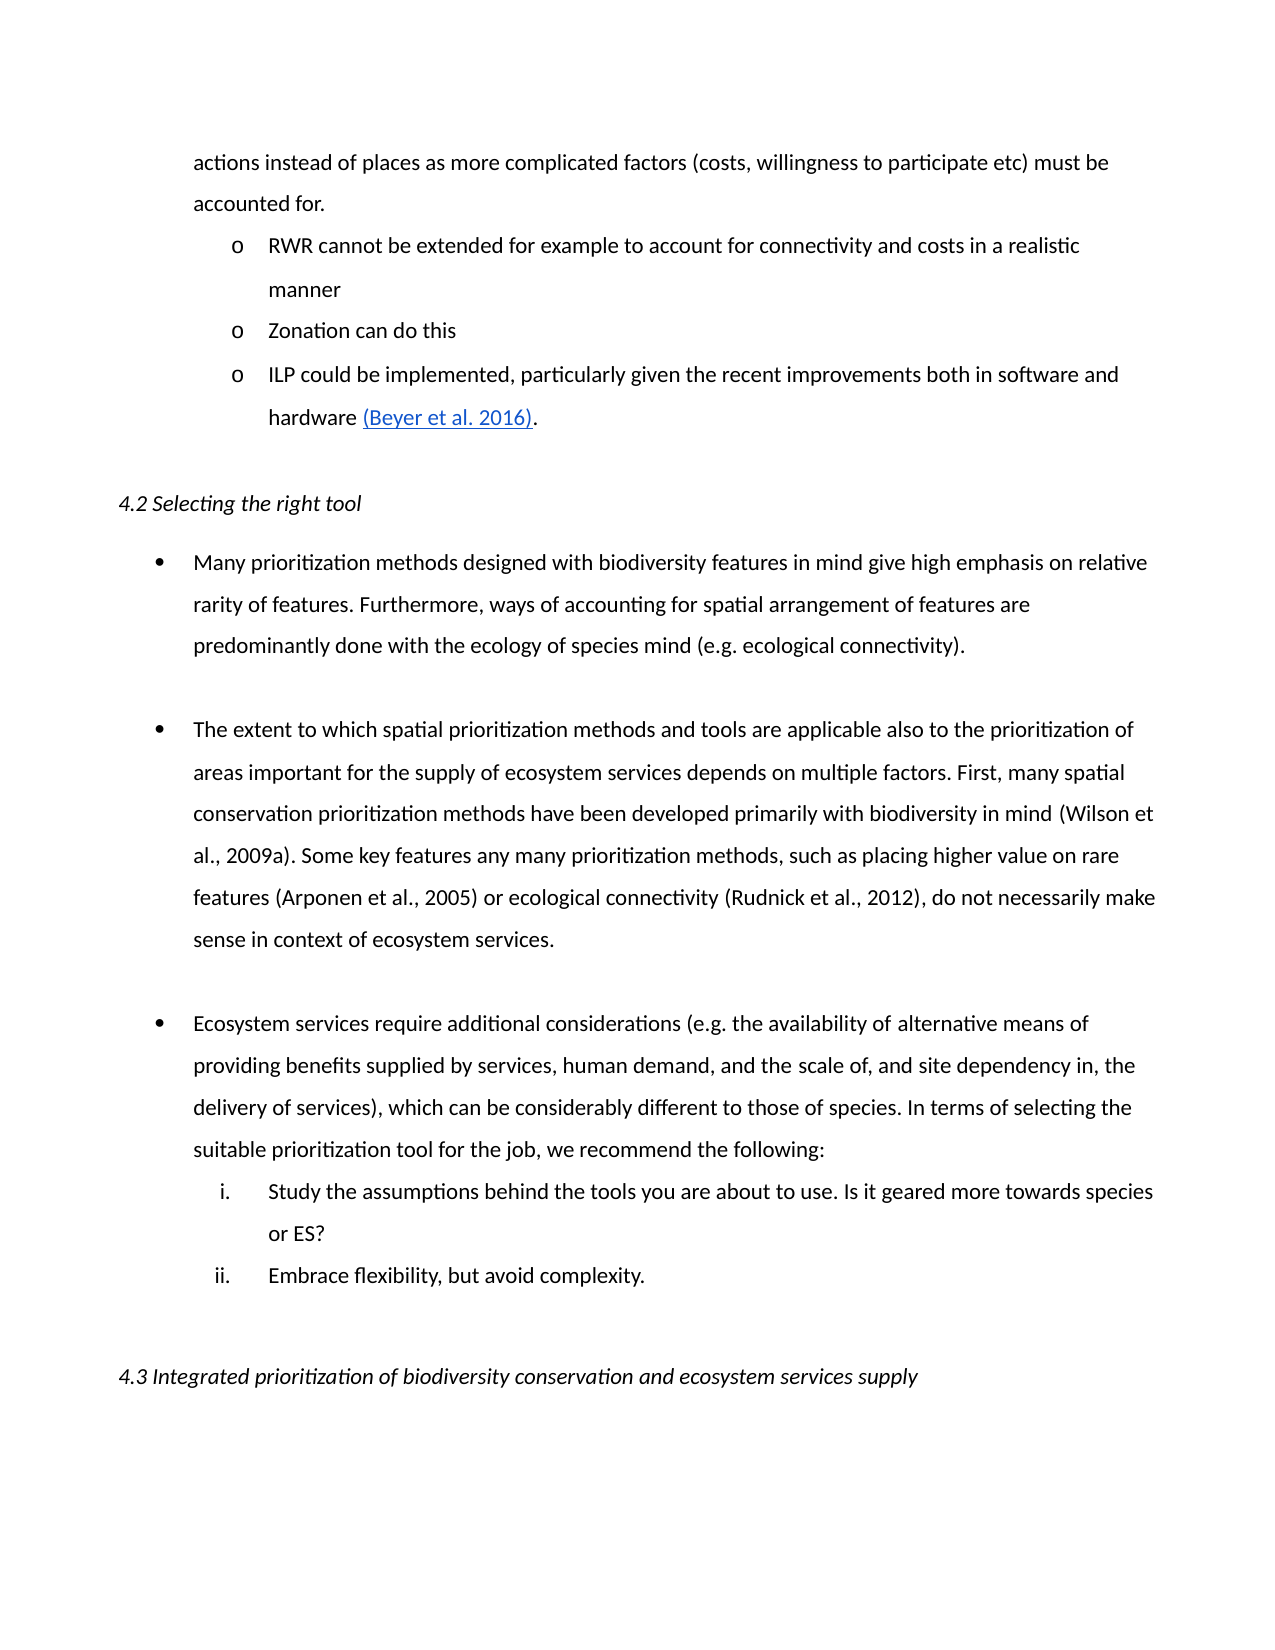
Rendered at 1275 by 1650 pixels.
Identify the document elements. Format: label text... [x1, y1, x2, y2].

list ILP could be implemented, particularly given the recent improvements both in software and hardware (Beyer et al. 2016). [231, 360, 1157, 475]
list Many prioritization methods designed with biodiversity features in mind give high emphasis on relative rarity of features. Furthermore, ways of accounting for spatial arrangement of features are predominantly done with the ecology of species mind (e.g. ecological connectivity). [156, 548, 1157, 702]
list The extent to which spatial prioritization methods and tools are applicable also to the prioritization of areas important for the supply of ecosystem services depends on multiple factors. First, many spatial conservation prioritization methods have been developed primarily with biodiversity in mind (Wilson et al., 2009a). Some key features any many prioritization methods, such as placing higher value on rare features (Arponen et al., 2005) or ecological connectivity (Rudnick et al., 2012), do not necessarily make sense in context of ecosystem services. [156, 716, 1157, 953]
subtitle 4.3 Integrated prioritization of biodiversity conservation and ecosystem services supply [118, 1362, 1157, 1390]
list Ecosystem services require additional considerations (e.g. the availability of alternative means of providing benefits supplied by services, human demand, and the scale of, and site dependency in, the delivery of services), which can be considerably different to those of species. In terms of selecting the suitable prioritization tool for the job, we recommend the following: [156, 1009, 1157, 1163]
list actions instead of places as more complicated factors (costs, willingness to participate etc) must be accounted for. [156, 148, 1157, 218]
list Embrace flexibility, but avoid complexity. [231, 1261, 1157, 1289]
list Study the assumptions behind the tools you are about to use. Is it geared more towards species or ES? [231, 1177, 1157, 1247]
list RWR cannot be extended for example to account for connectivity and costs in a realistic manner [231, 232, 1157, 303]
subtitle 4.2 Selecting the right tool [118, 489, 1157, 517]
list Zonation can do this [231, 317, 1157, 346]
